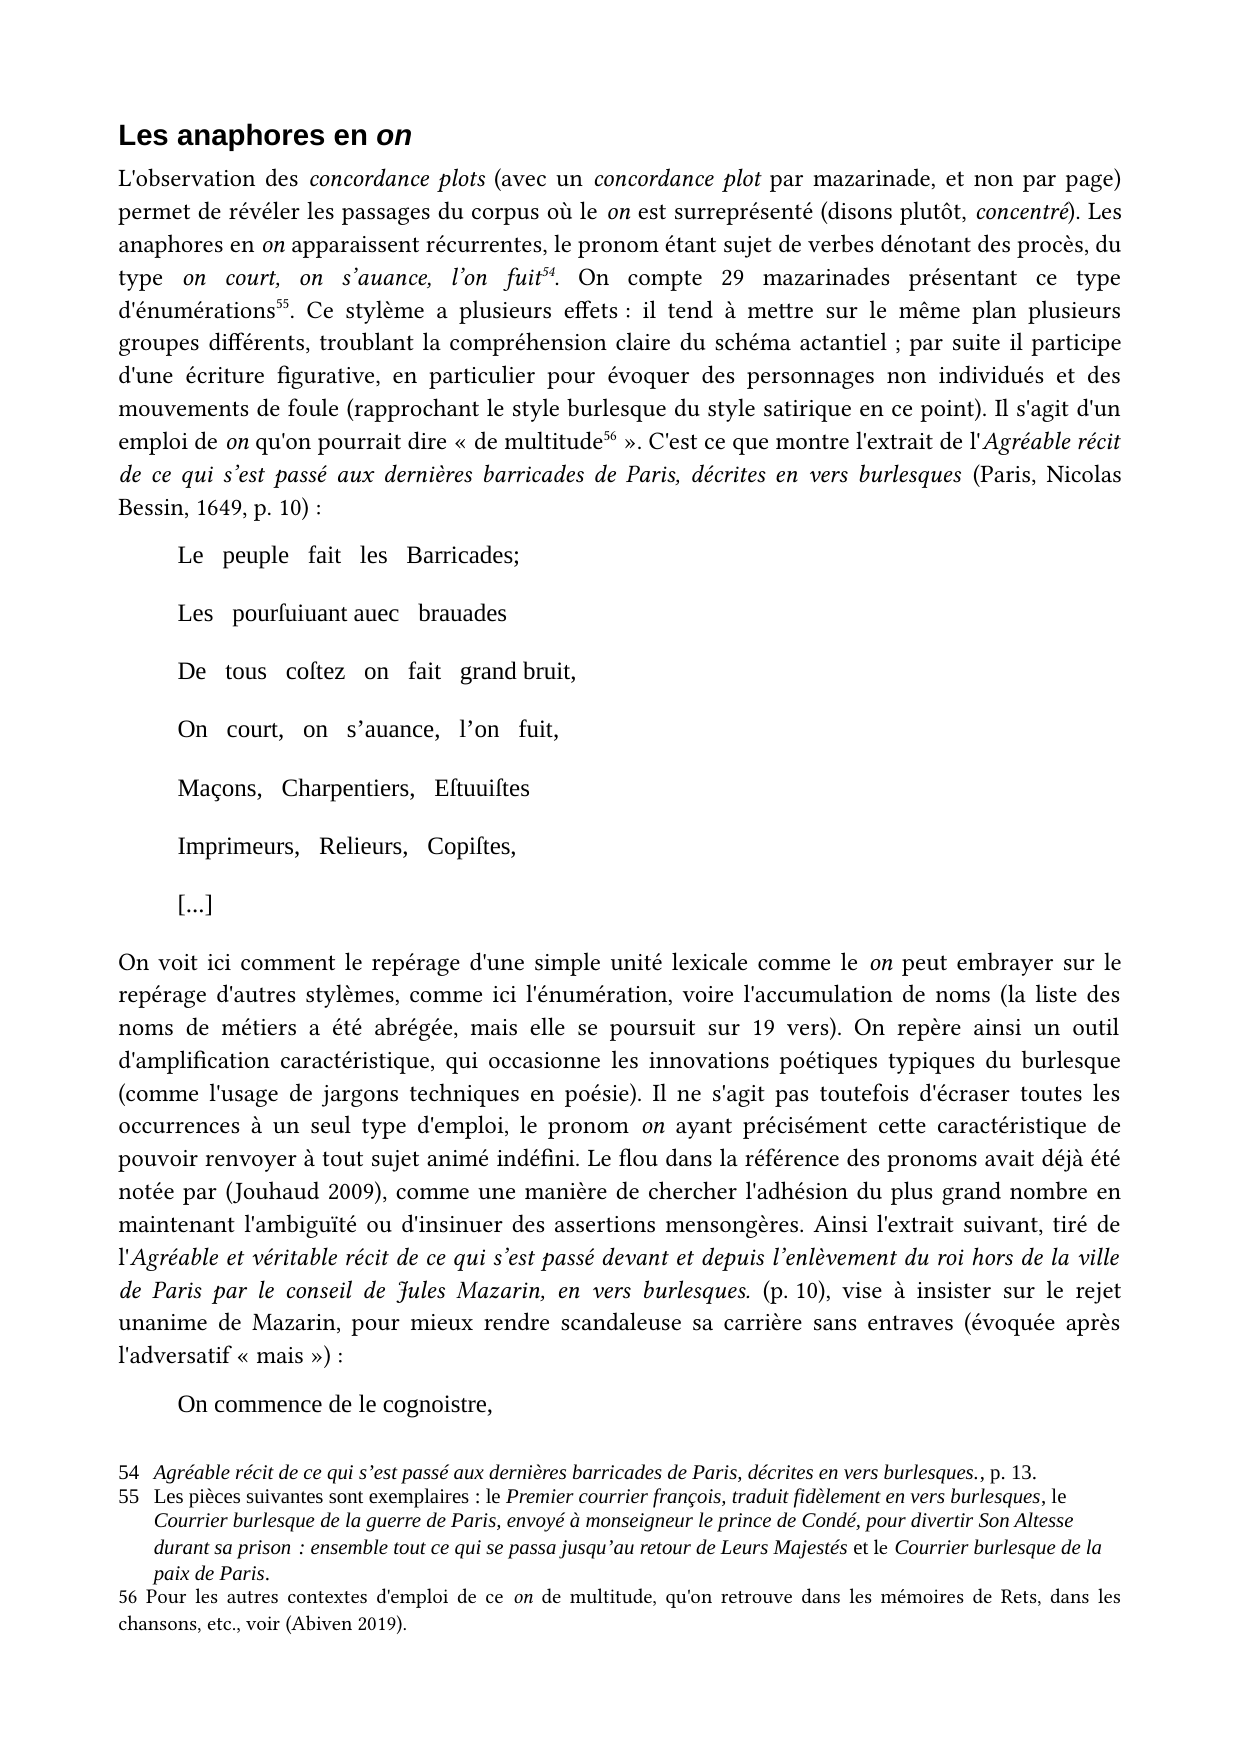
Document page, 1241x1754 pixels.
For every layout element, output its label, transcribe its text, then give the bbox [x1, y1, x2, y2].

text Maçons, Charpentiers, Eſtuuiſtes [177, 773, 1063, 802]
text Imprimeurs, Relieurs, Copiſtes, [177, 831, 1063, 860]
text Pour les autres contextes d'emploi de ce on de multitude, qu'on retrouve dans les mémoires de Rets, dans les chansons, etc., voir (Abiven 2019). [118, 1585, 1122, 1636]
text Le peuple fait les Barricades; [177, 540, 1063, 569]
text L'observation des concordance plots (avec un concordance plot par mazarinade, et non par page) permet de révéler les passages du corpus où le on est surreprésenté (disons plutôt, concentré). Les anaphores en on apparaissent récurrentes, le pronom étant sujet de verbes dénotant des procès, du type on court, on s’auance, l’on fuit. On compte 29 mazarinades présentant ce type d'énumérations. Ce stylème a plusieurs effets : il tend à mettre sur le même plan plusieurs groupes différents, troublant la compréhension claire du schéma actantiel ; par suite il participe d'une écriture figurative, en particulier pour évoquer des personnages non individués et des mouvements de foule (rapprochant le style burlesque du style satirique en ce point). Il s'agit d'un emploi de on qu'on pourrait dire « de multitude ». C'est ce que montre l'extrait de l'Agréable récit de ce qui s’est passé aux dernières barricades de Paris, décrites en vers burlesques (Paris, Nicolas Bessin, 1649, p. 10) : [118, 164, 1122, 521]
text On voit ici comment le repérage d'une simple unité lexicale comme le on peut embrayer sur le repérage d'autres stylèmes, comme ici l'énumération, voire l'accumulation de noms (la liste des noms de métiers a été abrégée, mais elle se poursuit sur 19 vers). On repère ainsi un outil d'amplification caractéristique, qui occasionne les innovations poétiques typiques du burlesque (comme l'usage de jargons techniques en poésie). Il ne s'agit pas toutefois d'écraser toutes les occurrences à un seul type d'emploi, le pronom on ayant précisément cette caractéristique de pouvoir renvoyer à tout sujet animé indéfini. Le flou dans la référence des pronoms avait déjà été notée par (Jouhaud 2009), comme une manière de chercher l'adhésion du plus grand nombre en maintenant l'ambiguïté ou d'insinuer des assertions mensongères. Ainsi l'extrait suivant, tiré de l'Agréable et véritable récit de ce qui s’est passé devant et depuis l’enlèvement du roi hors de la ville de Paris par le conseil de Jules Mazarin, en vers burlesques. (p. 10), vise à insister sur le rejet unanime de Mazarin, pour mieux rendre scandaleuse sa carrière sans entraves (évoquée après l'adversatif « mais ») : [118, 947, 1122, 1370]
text De tous coſtez on fait grand bruit, [177, 656, 1063, 685]
text Les pièces suivantes sont exemplaires : le Premier courrier françois, traduit fidèlement en vers burlesques, le Courrier burlesque de la guerre de Paris, envoyé à monseigneur le prince de Condé, pour divertir Son Altesse durant sa prison : ensemble tout ce qui se passa jusqu’au retour de Leurs Majestés et le Courrier burlesque de la paix de Paris. [118, 1484, 1122, 1585]
text On commence de le cognoistre, [177, 1389, 1063, 1417]
text Les pourſuiuant auec brauades [177, 598, 1063, 627]
text Agréable récit de ce qui s’est passé aux dernières barricades de Paris, décrites en vers burlesques., p. 13. [118, 1460, 1122, 1484]
subtitle Les anaphores en on [118, 118, 1122, 152]
text [...] [177, 889, 1063, 918]
text On court, on s’auance, l’on fuit, [177, 714, 1063, 743]
